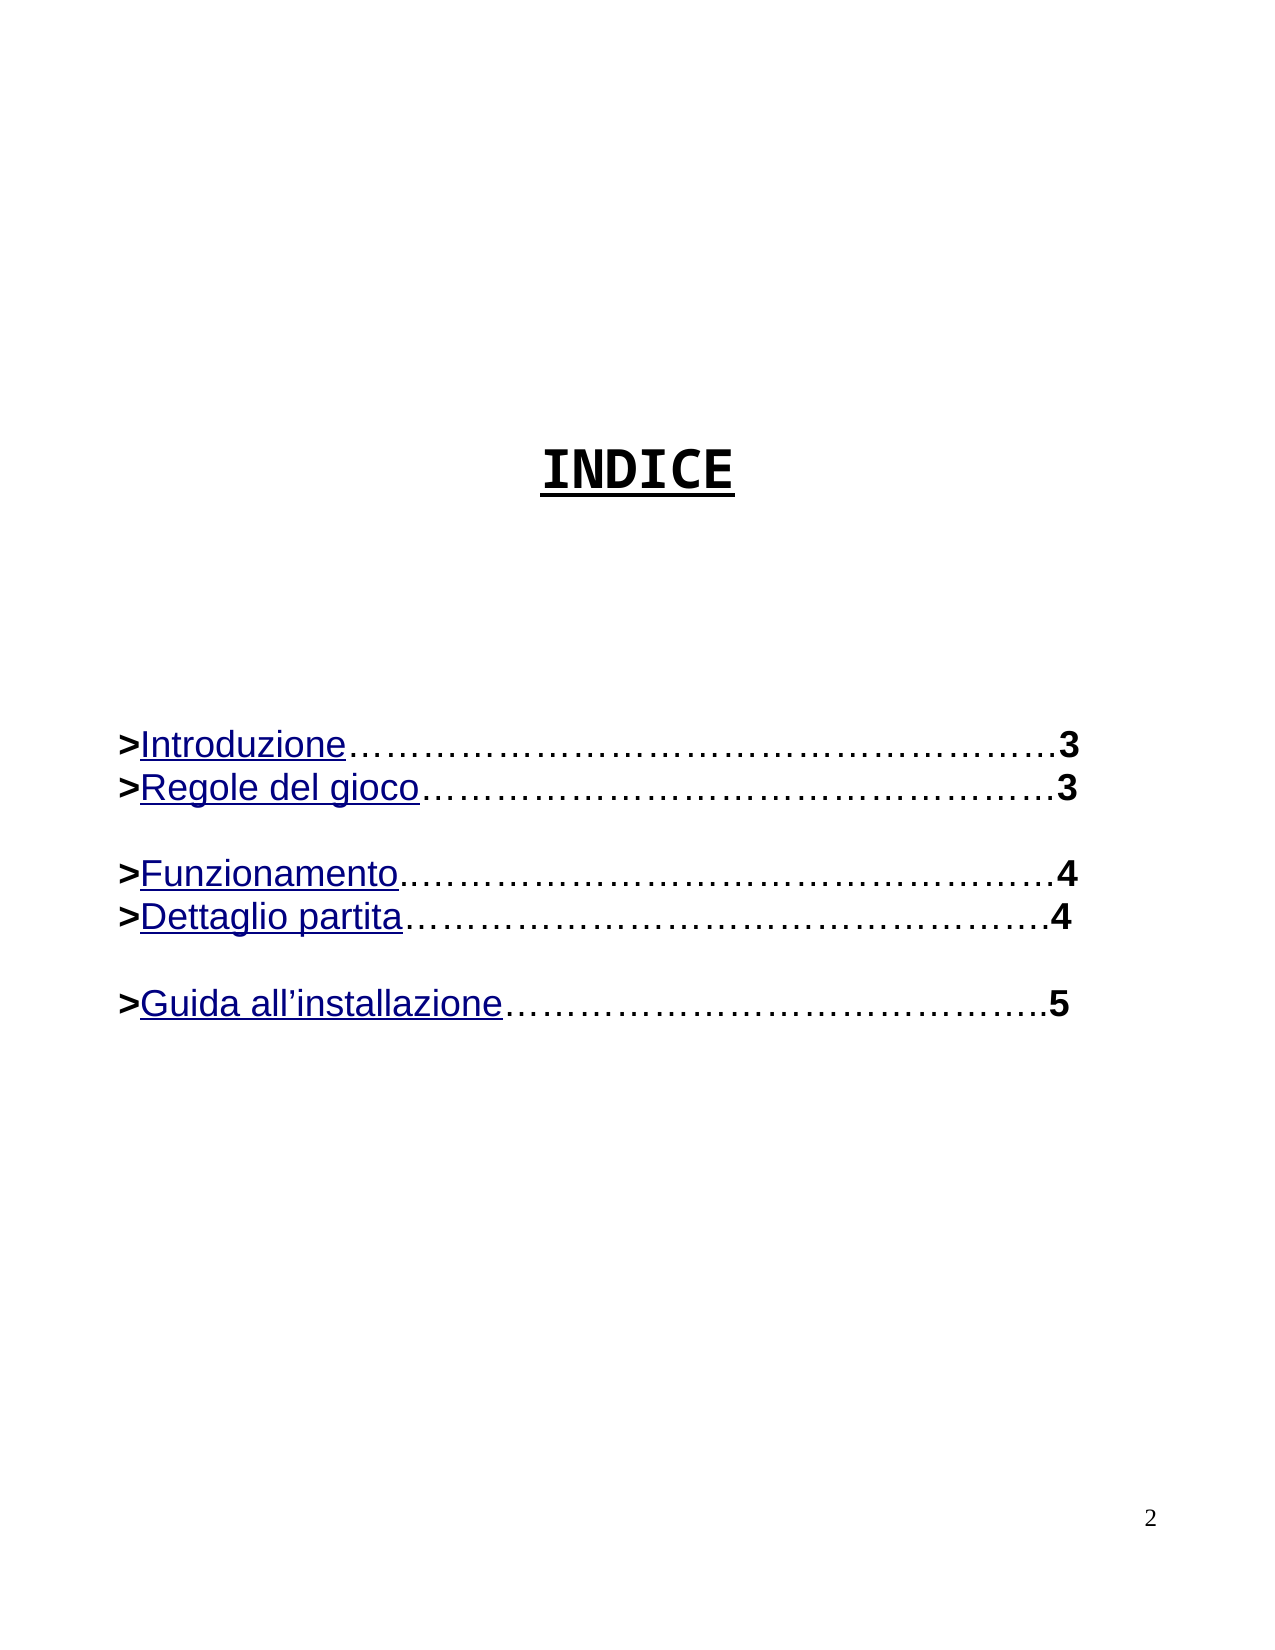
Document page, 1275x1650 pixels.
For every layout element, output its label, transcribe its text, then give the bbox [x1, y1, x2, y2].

text >Introduzione…………………………………………………3 [118, 722, 1157, 765]
text >Guida all’installazione……………………………………..5 [118, 981, 1157, 1024]
text >Funzionamento..……………………………………………4 [118, 851, 1157, 894]
text INDICE [118, 430, 1157, 504]
text >Dettaglio partita…………………………………………….4 [118, 894, 1157, 938]
text >Regole del gioco……………………………………………3 [118, 765, 1157, 808]
